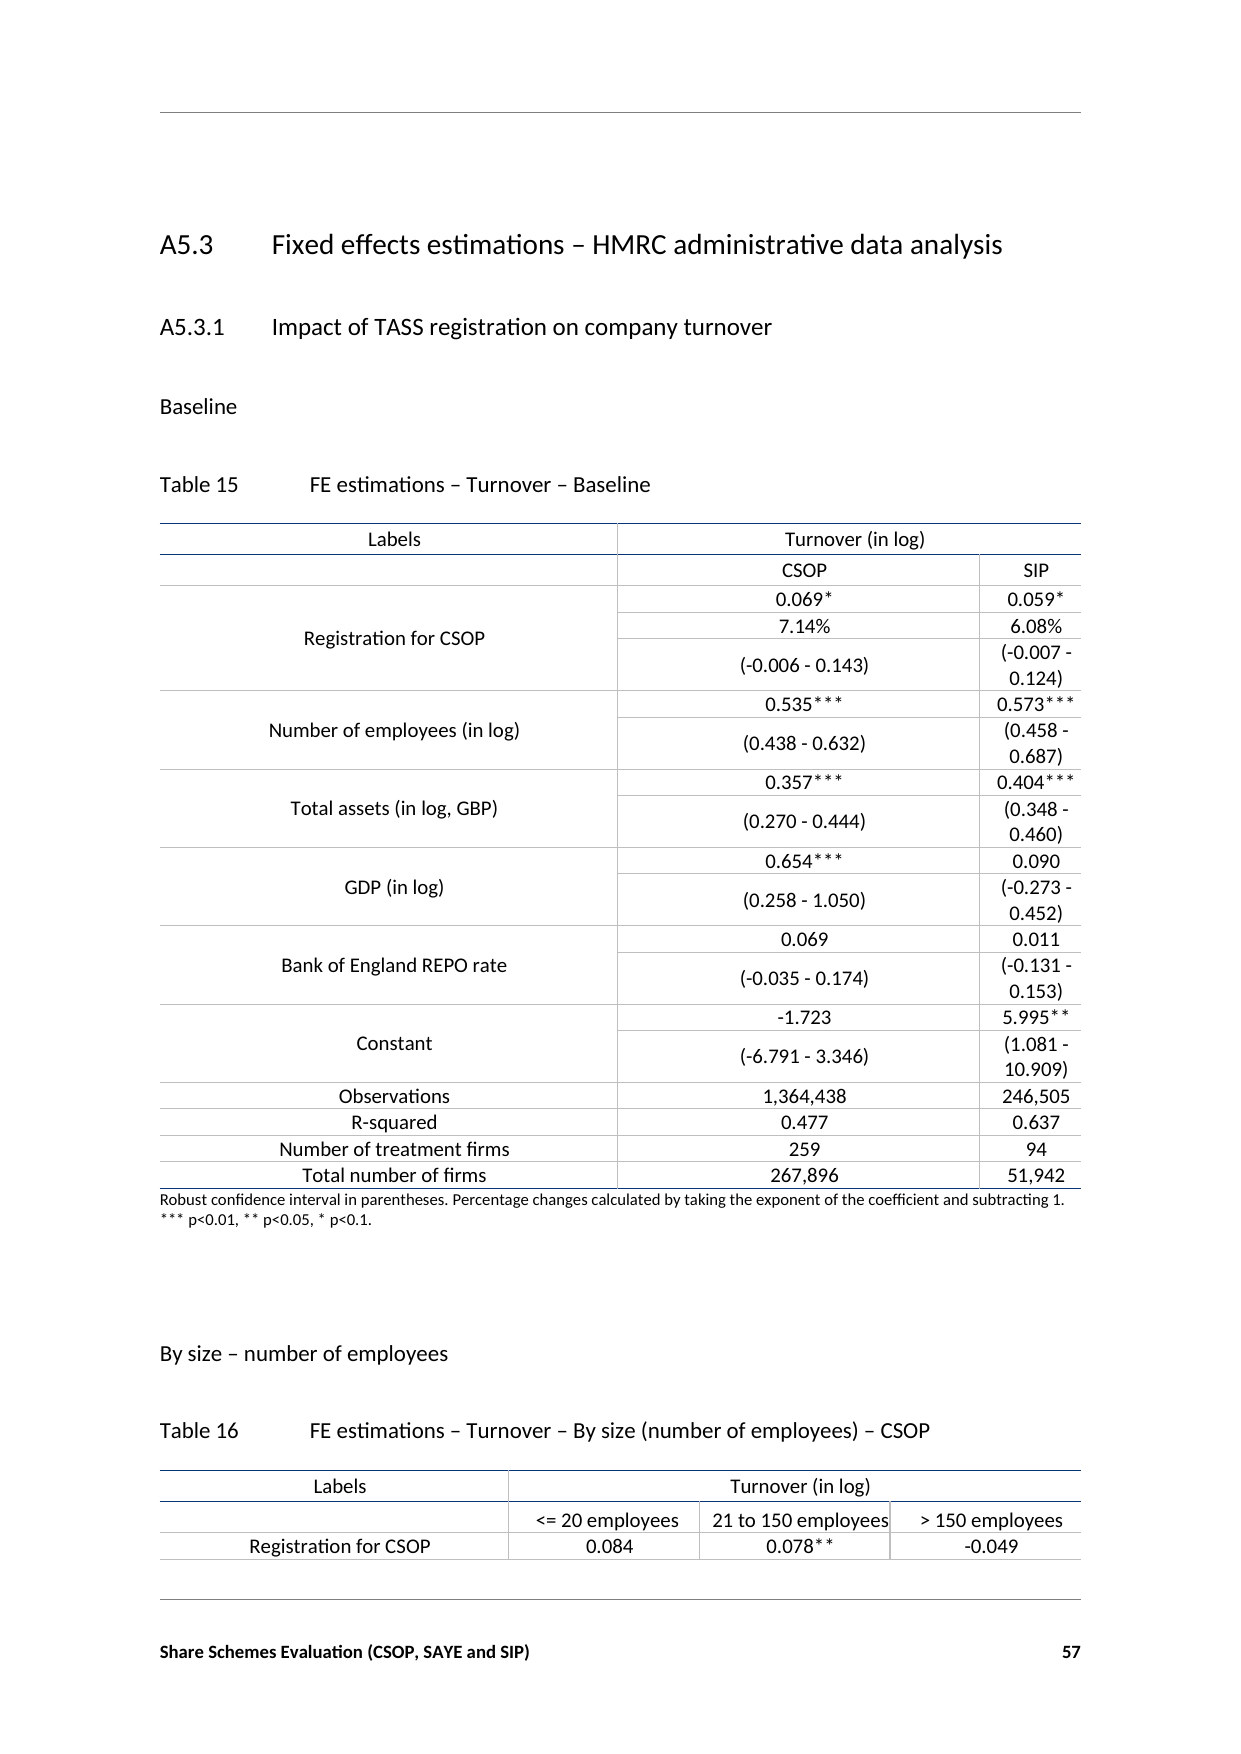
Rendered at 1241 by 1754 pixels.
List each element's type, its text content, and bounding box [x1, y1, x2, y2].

table_cell (-0.035 - 0.174) [618, 953, 979, 1003]
table_cell Number of employees (in log) [160, 691, 617, 768]
subtitle Impact of TASS registration on company turnover [159, 311, 1081, 342]
table_cell -1.723 [618, 1005, 979, 1030]
table_cell 0.654*** [618, 848, 979, 873]
table_cell (-0.007 - 0.124) [980, 639, 1081, 690]
table_header Turnover (in log) [509, 1471, 1081, 1501]
table_cell 0.357*** [618, 770, 979, 795]
table_cell GDP (in log) [160, 848, 617, 925]
table_cell Number of treatment firms [160, 1136, 617, 1161]
table_cell [160, 555, 617, 585]
table_cell 5.995** [980, 1005, 1081, 1030]
table_cell 51,942 [980, 1162, 1081, 1188]
table_cell > 150 employees [891, 1502, 1081, 1532]
table_cell (-6.791 - 3.346) [618, 1031, 979, 1082]
table_cell 0.069* [618, 586, 979, 612]
table_cell 0.573*** [980, 691, 1081, 717]
table_header Labels [160, 524, 617, 554]
table_cell (0.438 - 0.632) [618, 718, 979, 768]
table_cell 0.090 [980, 848, 1081, 873]
table_cell Constant [160, 1005, 617, 1082]
table_cell 7.14% [618, 613, 979, 638]
table_cell SIP [980, 555, 1081, 585]
table_cell 21 to 150 employees [700, 1502, 889, 1532]
table_cell Registration for CSOP [160, 1533, 508, 1559]
table_cell Bank of England REPO rate [160, 926, 617, 1003]
table_cell 1,364,438 [618, 1083, 979, 1108]
table_cell Observations [160, 1083, 617, 1108]
table_cell 259 [618, 1136, 979, 1161]
title FE estimations – Turnover – Baseline [159, 470, 1081, 498]
table_cell 0.404*** [980, 770, 1081, 795]
table_cell 0.078** [700, 1533, 889, 1559]
table_cell 0.637 [980, 1109, 1081, 1135]
text Robust confidence interval in parentheses. Percentage changes calculated by taking the exponent of the coefficient and subtracting 1. *** p<0.01, ** p<0.05, * p<0.1. [159, 1189, 1081, 1229]
table_cell 0.535*** [618, 691, 979, 717]
table_cell 0.011 [980, 926, 1081, 952]
table_cell 0.084 [509, 1533, 699, 1559]
table_cell 246,505 [980, 1083, 1081, 1108]
table_cell (0.458 - 0.687) [980, 718, 1081, 768]
subtitle By size – number of employees [159, 1339, 1081, 1367]
subtitle Fixed effects estimations – HMRC administrative data analysis [159, 226, 1081, 261]
table_cell <= 20 employees [509, 1502, 699, 1532]
table_cell 6.08% [980, 613, 1081, 638]
table_cell (0.348 - 0.460) [980, 796, 1081, 847]
table_cell [160, 1502, 508, 1532]
table_cell 0.477 [618, 1109, 979, 1135]
table_cell Total assets (in log, GBP) [160, 770, 617, 847]
table_cell -0.049 [891, 1533, 1081, 1559]
table_cell R-squared [160, 1109, 617, 1135]
table_cell (1.081 - 10.909) [980, 1031, 1081, 1082]
table_cell (0.270 - 0.444) [618, 796, 979, 847]
table_cell 267,896 [618, 1162, 979, 1188]
subtitle Baseline [159, 392, 1081, 420]
table_cell (-0.006 - 0.143) [618, 639, 979, 690]
title FE estimations – Turnover – By size (number of employees) – CSOP [159, 1417, 1081, 1445]
table_cell 94 [980, 1136, 1081, 1161]
table_header Turnover (in log) [618, 524, 1081, 554]
table_cell (0.258 - 1.050) [618, 874, 979, 925]
table_cell CSOP [618, 555, 979, 585]
table_cell (-0.131 - 0.153) [980, 953, 1081, 1003]
table_cell (-0.273 - 0.452) [980, 874, 1081, 925]
table_cell 0.059* [980, 586, 1081, 612]
table_cell Total number of firms [160, 1162, 617, 1188]
table_cell Registration for CSOP [160, 586, 617, 690]
table_cell 0.069 [618, 926, 979, 952]
table_header Labels [160, 1471, 508, 1501]
